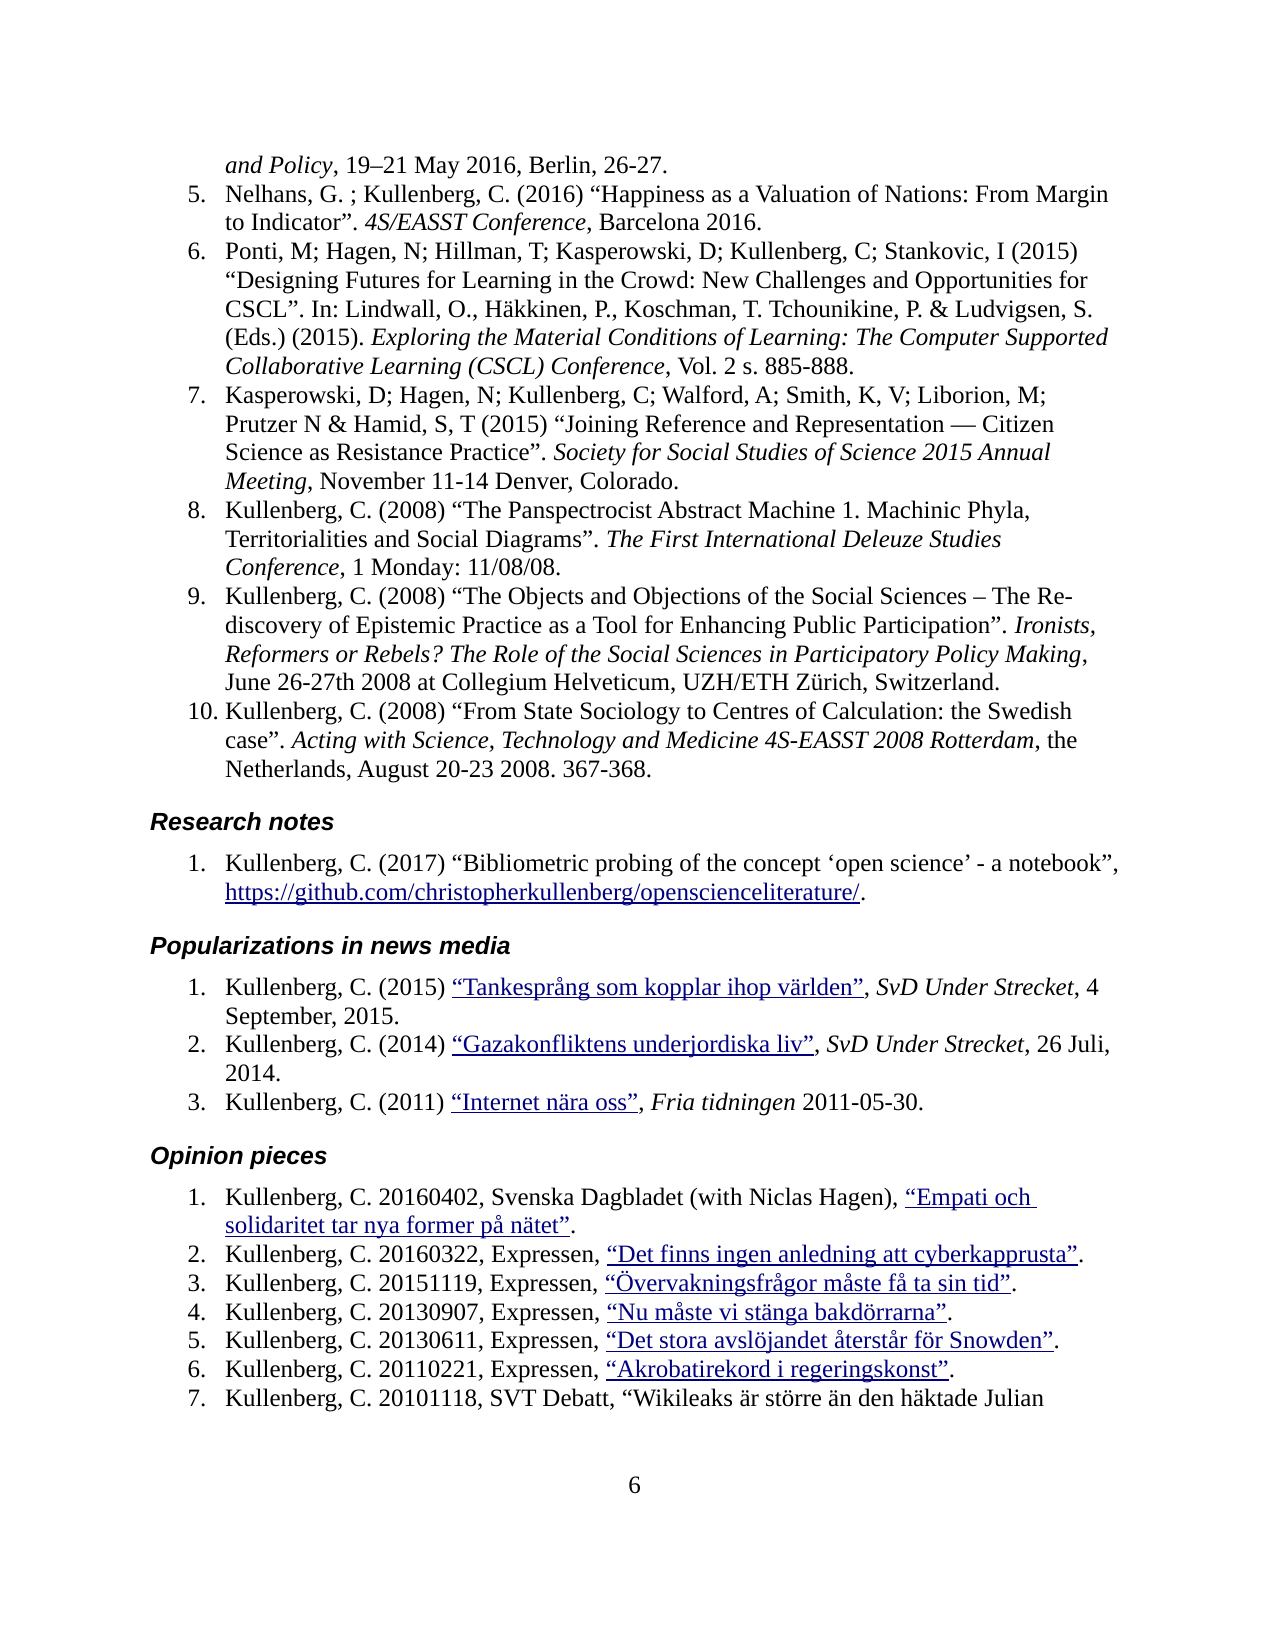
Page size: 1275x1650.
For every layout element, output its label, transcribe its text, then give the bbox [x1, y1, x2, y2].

list Kullenberg, C. 20151119, Expressen, “Övervakningsfrågor måste få ta sin tid”. [187, 1268, 1125, 1297]
list Kullenberg, C. (2008) “The Panspectrocist Abstract Machine 1. Machinic Phyla, Territorialities and Social Diagrams”. The First International Deleuze Studies Conference, 1 Monday: 11/08/08. [187, 495, 1125, 581]
list Kullenberg, C. (2015) “Tankesprång som kopplar ihop världen”, SvD Under Strecket, 4 September, 2015. [187, 972, 1125, 1029]
list Kullenberg, C. (2011) “Internet nära oss”, Fria tidningen 2011-05-30. [187, 1087, 1125, 1116]
list Kullenberg, C. 20110221, Expressen, “Akrobatirekord i regeringskonst”. [187, 1354, 1125, 1383]
subtitle Research notes [150, 807, 1125, 836]
list Kullenberg, C. 20130611, Expressen, “Det stora avslöjandet återstår för Snowden”. [187, 1326, 1125, 1354]
subtitle Opinion pieces [150, 1141, 1125, 1169]
list Kasperowski, D; Hagen, N; Kullenberg, C; Walford, A; Smith, K, V; Liborion, M; Prutzer N & Hamid, S, T (2015) “Joining Reference and Representation — Citizen Science as Resistance Practice”. Society for Social Studies of Science 2015 Annual Meeting, November 11-14 Denver, Colorado. [187, 380, 1125, 495]
list Kullenberg, C. 20130907, Expressen, “Nu måste vi stänga bakdörrarna”. [187, 1297, 1125, 1326]
list Kullenberg, C. (2008) “From State Sociology to Centres of Calculation: the Swedish case”. Acting with Science, Technology and Medicine 4S-EASST 2008 Rotterdam, the Netherlands, August 20-23 2008. 367-368. [187, 696, 1125, 782]
list Kullenberg, C. (2017) “Bibliometric probing of the concept ‘open science’ - a notebook”, https://github.com/christopherkullenberg/openscienceliterature/. [187, 848, 1125, 906]
list Kullenberg, C. 20160402, Svenska Dagbladet (with Niclas Hagen), “Empati och solidaritet tar nya former på nätet”. [187, 1182, 1125, 1239]
subtitle Popularizations in news media [150, 931, 1125, 959]
list Kullenberg, C. (2008) “The Objects and Objections of the Social Sciences – The Re-discovery of Epistemic Practice as a Tool for Enhancing Public Participation”. Ironists, Reformers or Rebels? The Role of the Social Sciences in Participatory Policy Making, June 26-27th 2008 at Collegium Helveticum, UZH/ETH Zürich, Switzerland. [187, 581, 1125, 696]
list Kullenberg, C. 20160322, Expressen, “Det finns ingen anledning att cyberkapprusta”. [187, 1239, 1125, 1268]
list Kullenberg, C. (2014) “Gazakonfliktens underjordiska liv”, SvD Under Strecket, 26 Juli, 2014. [187, 1029, 1125, 1087]
list Kullenberg, C. 20101118, SVT Debatt, “Wikileaks är större än den häktade Julian [187, 1383, 1125, 1412]
list Ponti, M; Hagen, N; Hillman, T; Kasperowski, D; Kullenberg, C; Stankovic, I (2015) “Designing Futures for Learning in the Crowd: New Challenges and Opportunities for CSCL”. In: Lindwall, O., Häkkinen, P., Koschman, T. Tchounikine, P. & Ludvigsen, S. (Eds.) (2015). Exploring the Material Conditions of Learning: The Computer Supported Collaborative Learning (CSCL) Conference, Vol. 2 s. 885-888. [187, 236, 1125, 380]
list and Policy, 19–21 May 2016, Berlin, 26-27. [187, 150, 1125, 179]
list Nelhans, G. ; Kullenberg, C. (2016) “Happiness as a Valuation of Nations: From Margin to Indicator”. 4S/EASST Conference, Barcelona 2016. [187, 179, 1125, 236]
